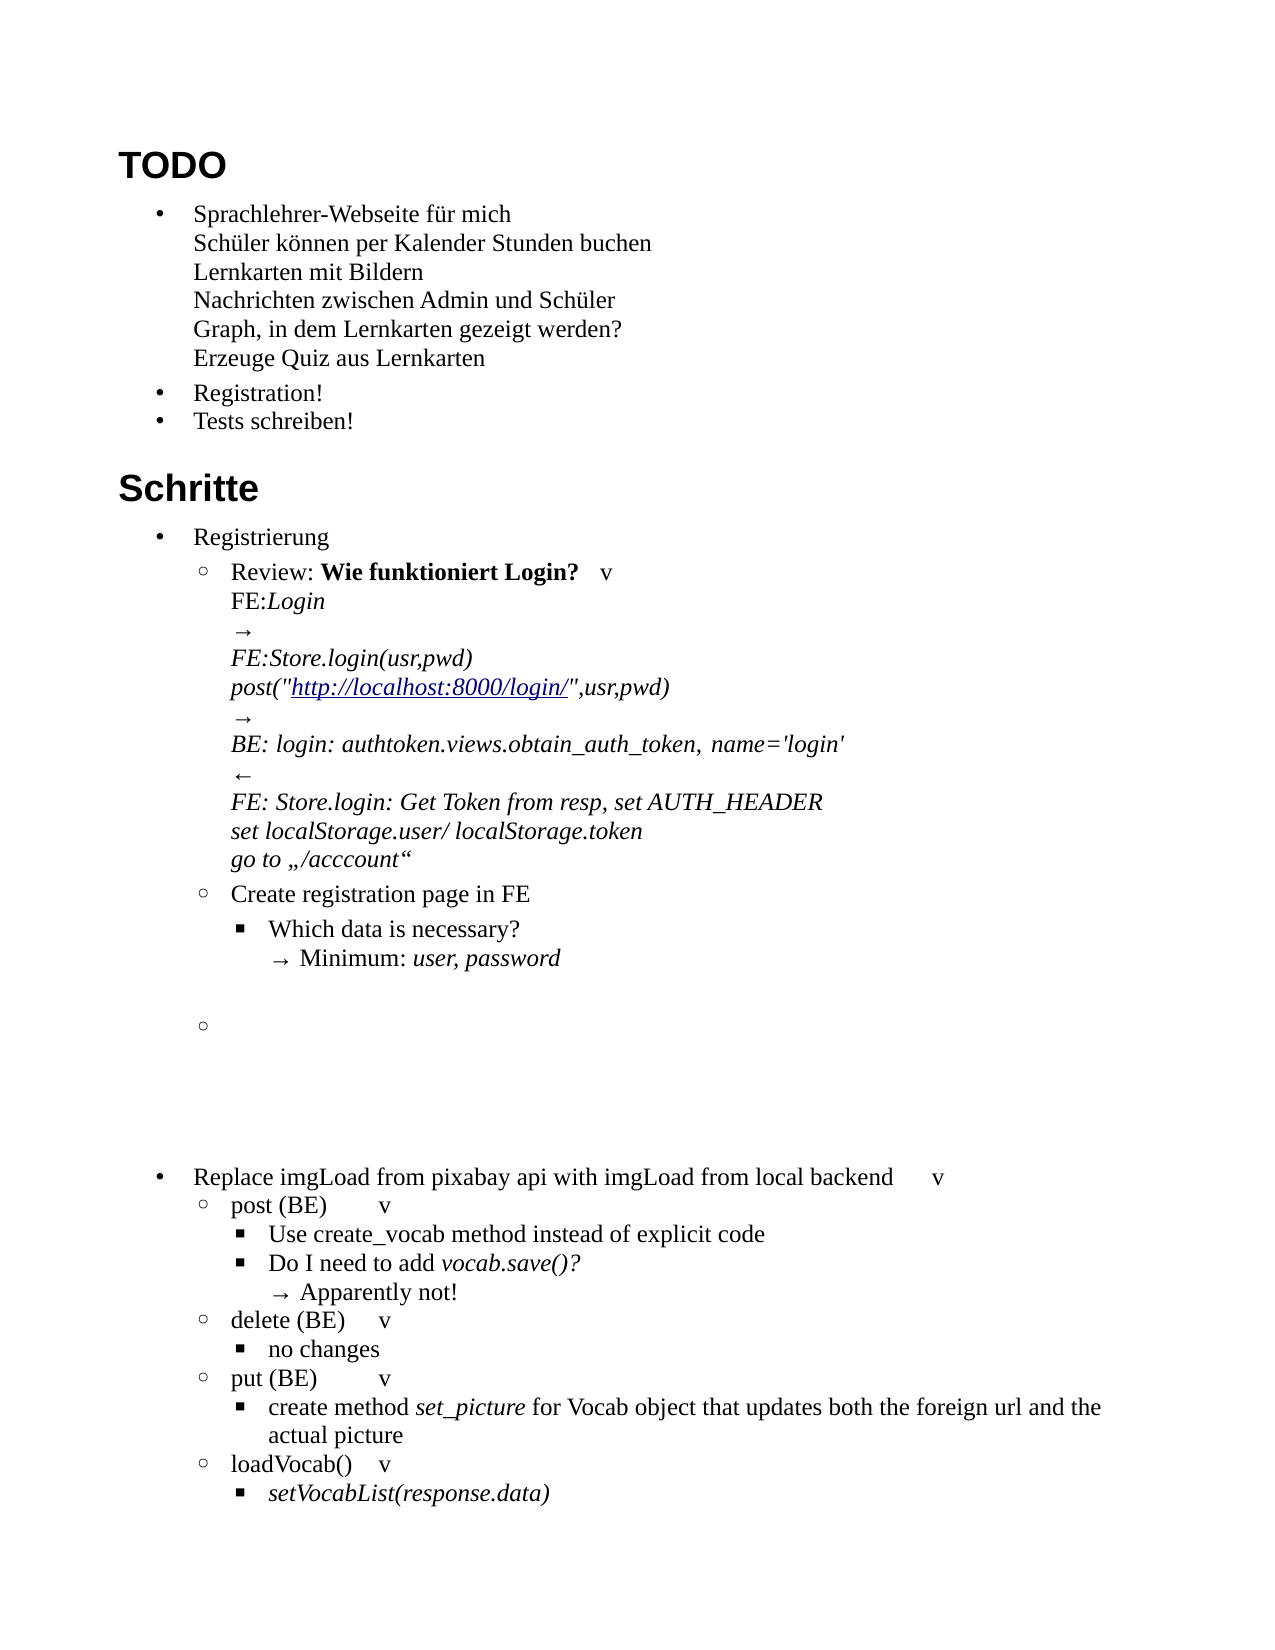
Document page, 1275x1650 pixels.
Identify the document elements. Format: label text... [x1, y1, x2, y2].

list Which data is necessary? → Minimum: user, password [231, 914, 1157, 971]
list Create registration page in FE [193, 879, 1157, 908]
list loadVocab() v [193, 1449, 1157, 1478]
list Sprachlehrer-Webseite für mich Schüler können per Kalender Stunden buchen Lernkarten mit Bildern Nachrichten zwischen Admin und Schüler Graph, in dem Lernkarten gezeigt werden? Erzeuge Quiz aus Lernkarten [156, 199, 1157, 372]
list setVocabList(response.data) [231, 1478, 1157, 1507]
list no changes [231, 1334, 1157, 1363]
list delete (BE) v [193, 1305, 1157, 1334]
list put (BE) v [193, 1363, 1157, 1392]
subtitle Schritte [118, 466, 1157, 510]
list Registrierung [156, 522, 1157, 551]
list Do I need to add vocab.save()? → Apparently not! [231, 1248, 1157, 1305]
list Registration! [156, 378, 1157, 406]
list Tests schreiben! [156, 406, 1157, 435]
list Replace imgLoad from pixabay api with imgLoad from local backend v [156, 1162, 1157, 1190]
list create method set_picture for Vocab object that updates both the foreign url and the actual picture [231, 1392, 1157, 1449]
list Use create_vocab method instead of explicit code [231, 1219, 1157, 1248]
list post (BE) v [193, 1190, 1157, 1219]
list Review: Wie funktioniert Login? v FE:Login → FE:Store.login(usr,pwd) post("http://localhost:8000/login/",usr,pwd) → BE: login: authtoken.views.obtain_auth_token, name='login' ← FE: Store.login: Get Token from resp, set AUTH_HEADER set localStorage.user/ localStorage.token go to „/acccount“ [193, 557, 1157, 873]
subtitle TODO [118, 143, 1157, 187]
